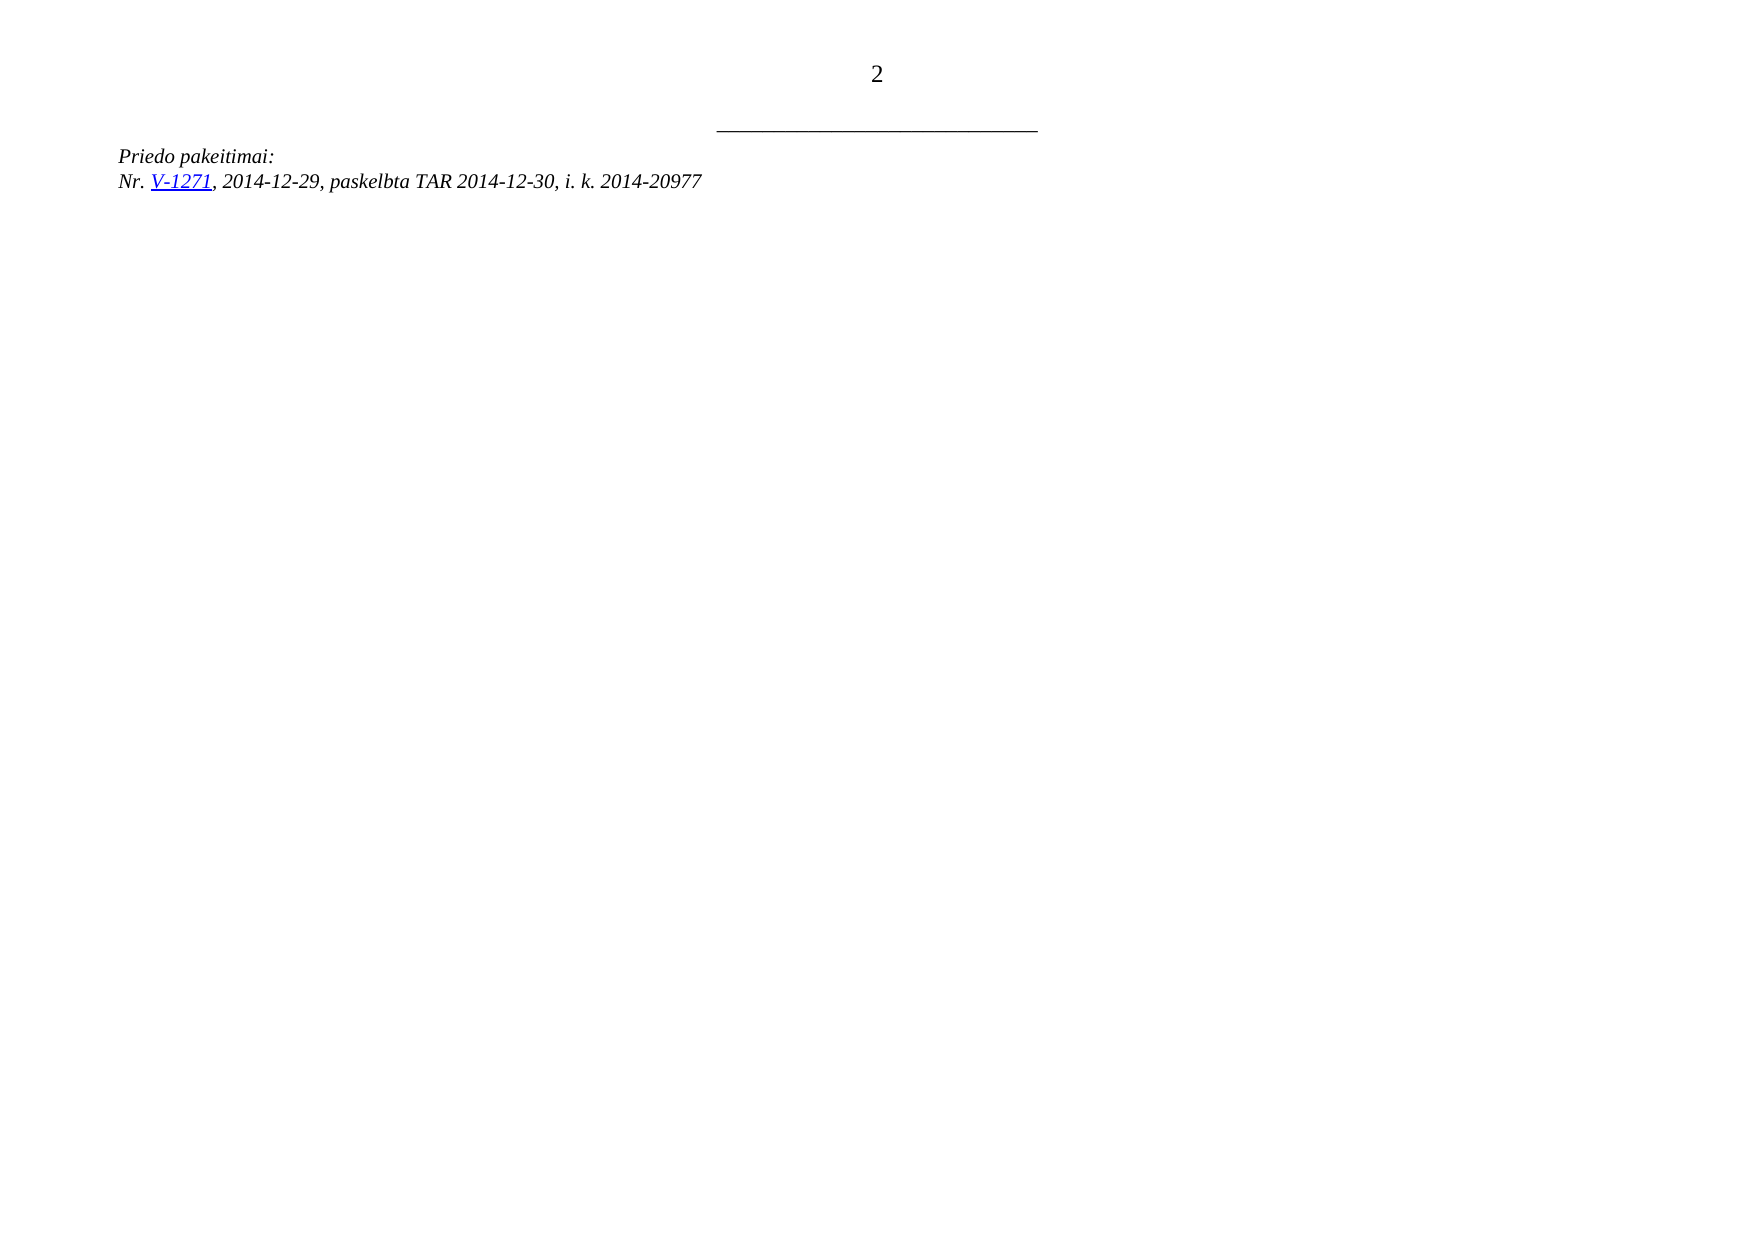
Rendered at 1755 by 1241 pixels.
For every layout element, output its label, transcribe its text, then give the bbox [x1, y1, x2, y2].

text Nr. V-1271, 2014-12-29, paskelbta TAR 2014-12-30, i. k. 2014-20977 [118, 168, 1636, 193]
text Priedo pakeitimai: [118, 144, 1636, 168]
text –––––––––––––––––––––––––––– [118, 117, 1636, 143]
